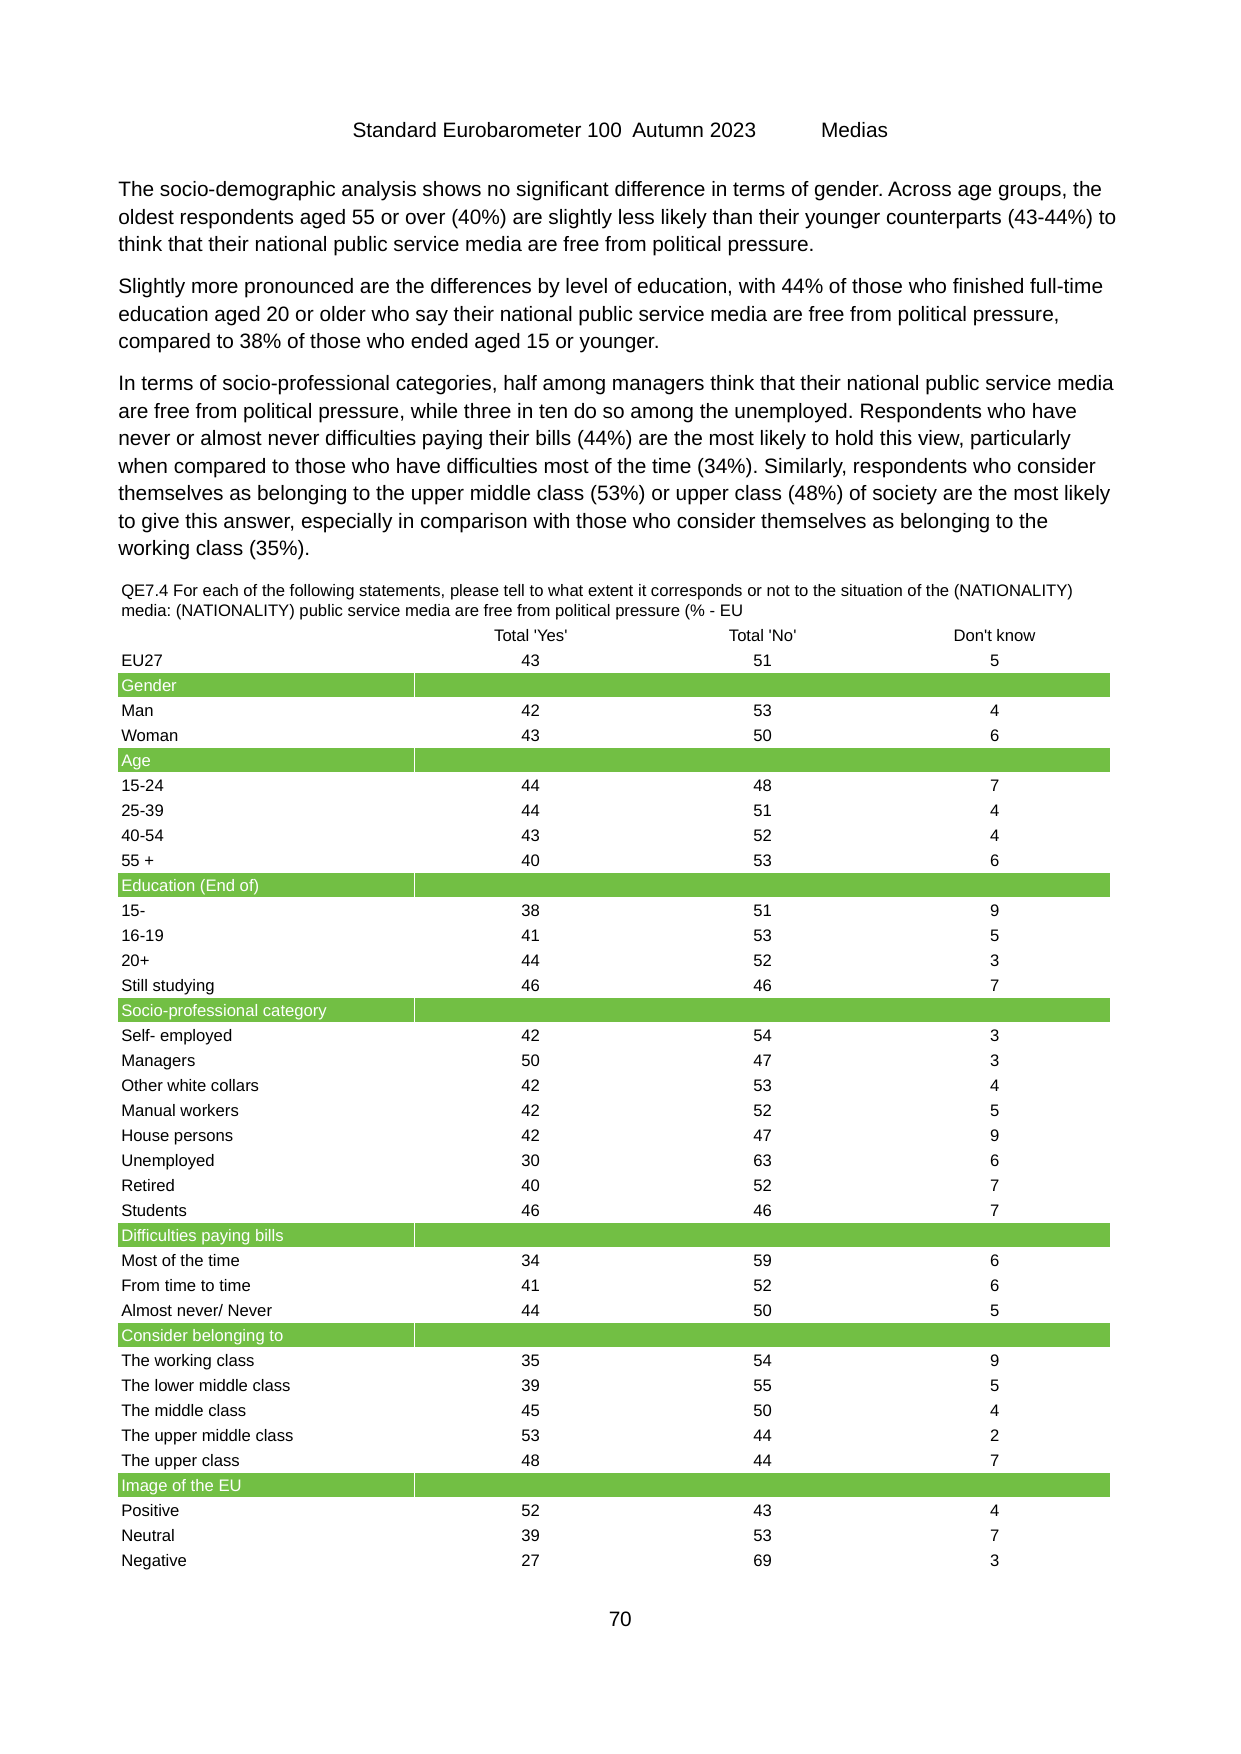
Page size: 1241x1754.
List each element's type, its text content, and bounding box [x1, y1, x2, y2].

table_cell 50 [415, 1048, 646, 1072]
table_cell 3 [878, 1548, 1110, 1572]
table_cell 52 [646, 1098, 878, 1122]
table_cell 44 [415, 948, 646, 972]
table_cell 42 [415, 1098, 646, 1122]
table_cell 55 + [118, 848, 414, 872]
table_cell The upper middle class [118, 1423, 414, 1447]
table_cell 52 [646, 1273, 878, 1297]
table_cell 43 [415, 823, 646, 847]
table_cell 42 [415, 1023, 646, 1047]
table_cell 9 [878, 1123, 1110, 1147]
table_cell The lower middle class [118, 1373, 414, 1397]
table_cell Retired [118, 1173, 414, 1197]
table_cell 51 [646, 898, 878, 922]
table_cell [878, 998, 1110, 1022]
table_cell 44 [646, 1423, 878, 1447]
table_cell Total 'No' [646, 623, 878, 647]
table_cell Gender [118, 673, 414, 697]
table_cell 53 [646, 1073, 878, 1097]
table_cell 6 [878, 1273, 1110, 1297]
table_cell 6 [878, 848, 1110, 872]
table_cell 7 [878, 1173, 1110, 1197]
table_cell Age [118, 748, 414, 772]
table_cell [415, 1473, 646, 1497]
table_cell 16-19 [118, 923, 414, 947]
table_cell 9 [878, 1348, 1110, 1372]
table_cell 47 [646, 1123, 878, 1147]
table_cell Education (End of) [118, 873, 414, 897]
table_cell 50 [646, 1398, 878, 1422]
text The socio-demographic analysis shows no significant difference in terms of gender. Across age groups, the oldest respondents aged 55 or over (40%) are slightly less likely than their younger counterparts (43-44%) to think that their national public service media are free from political pressure. [118, 177, 1122, 256]
table_cell [646, 873, 878, 897]
table_cell 40-54 [118, 823, 414, 847]
table_cell [646, 673, 878, 697]
table_cell Still studying [118, 973, 414, 997]
table_cell 54 [646, 1348, 878, 1372]
table_cell 53 [646, 923, 878, 947]
table_cell 7 [878, 1523, 1110, 1547]
table_cell 52 [646, 823, 878, 847]
table_header QE7.4 For each of the following statements, please tell to what extent it corresponds or not to the situation of the (NATIONALITY) media: (NATIONALITY) public service media are free from political pressure (% - EU [118, 578, 1110, 622]
table_cell 54 [646, 1023, 878, 1047]
table_cell 51 [646, 648, 878, 672]
table_cell [646, 1473, 878, 1497]
table_cell 53 [415, 1423, 646, 1447]
table_cell 41 [415, 1273, 646, 1297]
table_cell 46 [415, 973, 646, 997]
table_cell 6 [878, 723, 1110, 747]
table_cell 38 [415, 898, 646, 922]
table_cell 5 [878, 1098, 1110, 1122]
table_cell 20+ [118, 948, 414, 972]
table_cell Consider belonging to [118, 1323, 414, 1347]
table_cell EU27 [118, 648, 414, 672]
table_cell Students [118, 1198, 414, 1222]
table_cell [415, 1223, 646, 1247]
table_cell 4 [878, 1398, 1110, 1422]
table_cell 3 [878, 1048, 1110, 1072]
table_cell [415, 998, 646, 1022]
table_cell 44 [415, 798, 646, 822]
table_cell 53 [646, 1523, 878, 1547]
table_cell 4 [878, 823, 1110, 847]
table_cell The middle class [118, 1398, 414, 1422]
text Slightly more pronounced are the differences by level of education, with 44% of those who finished full-time education aged 20 or older who say their national public service media are free from political pressure, compared to 38% of those who ended aged 15 or younger. [118, 274, 1122, 353]
table_cell 5 [878, 1298, 1110, 1322]
table_cell 7 [878, 773, 1110, 797]
table_cell From time to time [118, 1273, 414, 1297]
table_cell 50 [646, 1298, 878, 1322]
table_cell [646, 1223, 878, 1247]
table_cell [646, 998, 878, 1022]
table_cell 27 [415, 1548, 646, 1572]
table_cell 6 [878, 1248, 1110, 1272]
table_cell 53 [646, 698, 878, 722]
table_cell Unemployed [118, 1148, 414, 1172]
table_cell 5 [878, 648, 1110, 672]
table_cell 5 [878, 923, 1110, 947]
table_cell 34 [415, 1248, 646, 1272]
table_cell 35 [415, 1348, 646, 1372]
table_cell 5 [878, 1373, 1110, 1397]
table_cell 44 [646, 1448, 878, 1472]
table_cell [118, 623, 414, 647]
table_cell [878, 1323, 1110, 1347]
table_cell 55 [646, 1373, 878, 1397]
table_cell [646, 1323, 878, 1347]
table_cell Image of the EU [118, 1473, 414, 1497]
table_cell Almost never/ Never [118, 1298, 414, 1322]
table_cell 43 [646, 1498, 878, 1522]
table_cell 44 [415, 1298, 646, 1322]
table_cell 7 [878, 973, 1110, 997]
table_cell Self- employed [118, 1023, 414, 1047]
table_cell 30 [415, 1148, 646, 1172]
table_cell 53 [646, 848, 878, 872]
table_cell 15- [118, 898, 414, 922]
table_cell 42 [415, 1123, 646, 1147]
table_cell [646, 748, 878, 772]
table_cell 52 [415, 1498, 646, 1522]
table_cell Manual workers [118, 1098, 414, 1122]
table_cell 4 [878, 1498, 1110, 1522]
table_cell 40 [415, 1173, 646, 1197]
table_cell 48 [646, 773, 878, 797]
table_cell 25-39 [118, 798, 414, 822]
table_cell Most of the time [118, 1248, 414, 1272]
table_cell 63 [646, 1148, 878, 1172]
table_cell [415, 673, 646, 697]
table_cell 50 [646, 723, 878, 747]
table_cell 9 [878, 898, 1110, 922]
table_cell The upper class [118, 1448, 414, 1472]
table_cell 69 [646, 1548, 878, 1572]
table_cell The working class [118, 1348, 414, 1372]
table_cell [878, 1223, 1110, 1247]
table_cell 51 [646, 798, 878, 822]
table_cell 3 [878, 1023, 1110, 1047]
table_cell Managers [118, 1048, 414, 1072]
table_cell [878, 1473, 1110, 1497]
table_cell 52 [646, 1173, 878, 1197]
table_cell [878, 873, 1110, 897]
table_cell 4 [878, 1073, 1110, 1097]
table_cell 43 [415, 648, 646, 672]
table_cell 6 [878, 1148, 1110, 1172]
table_cell 42 [415, 1073, 646, 1097]
table_cell Other white collars [118, 1073, 414, 1097]
table_cell 47 [646, 1048, 878, 1072]
table_cell House persons [118, 1123, 414, 1147]
table_cell 52 [646, 948, 878, 972]
table_cell [415, 873, 646, 897]
table_cell 46 [646, 973, 878, 997]
table_cell 39 [415, 1373, 646, 1397]
table_cell [415, 748, 646, 772]
table_cell 7 [878, 1448, 1110, 1472]
table_cell Neutral [118, 1523, 414, 1547]
table_cell 59 [646, 1248, 878, 1272]
table_cell 2 [878, 1423, 1110, 1447]
text In terms of socio-professional categories, half among managers think that their national public service media are free from political pressure, while three in ten do so among the unemployed. Respondents who have never or almost never difficulties paying their bills (44%) are the most likely to hold this view, particularly when compared to those who have difficulties most of the time (34%). Similarly, respondents who consider themselves as belonging to the upper middle class (53%) or upper class (48%) of society are the most likely to give this answer, especially in comparison with those who consider themselves as belonging to the working class (35%). [118, 371, 1122, 560]
table_cell 4 [878, 798, 1110, 822]
table_cell Woman [118, 723, 414, 747]
table_cell 46 [415, 1198, 646, 1222]
table_cell 48 [415, 1448, 646, 1472]
table_cell 45 [415, 1398, 646, 1422]
table_cell 39 [415, 1523, 646, 1547]
table_cell 3 [878, 948, 1110, 972]
table_cell 4 [878, 698, 1110, 722]
table_cell Difficulties paying bills [118, 1223, 414, 1247]
table_cell 42 [415, 698, 646, 722]
table_cell Don't know [878, 623, 1110, 647]
table_cell Negative [118, 1548, 414, 1572]
table_cell Man [118, 698, 414, 722]
table_cell [878, 748, 1110, 772]
table_cell Socio-professional category [118, 998, 414, 1022]
table_cell 15-24 [118, 773, 414, 797]
table_cell 44 [415, 773, 646, 797]
table_cell 43 [415, 723, 646, 747]
table_cell Positive [118, 1498, 414, 1522]
table_cell [878, 673, 1110, 697]
table_cell 46 [646, 1198, 878, 1222]
table_cell Total 'Yes' [415, 623, 646, 647]
table_cell [415, 1323, 646, 1347]
table_cell 7 [878, 1198, 1110, 1222]
table_cell 41 [415, 923, 646, 947]
table_cell 40 [415, 848, 646, 872]
